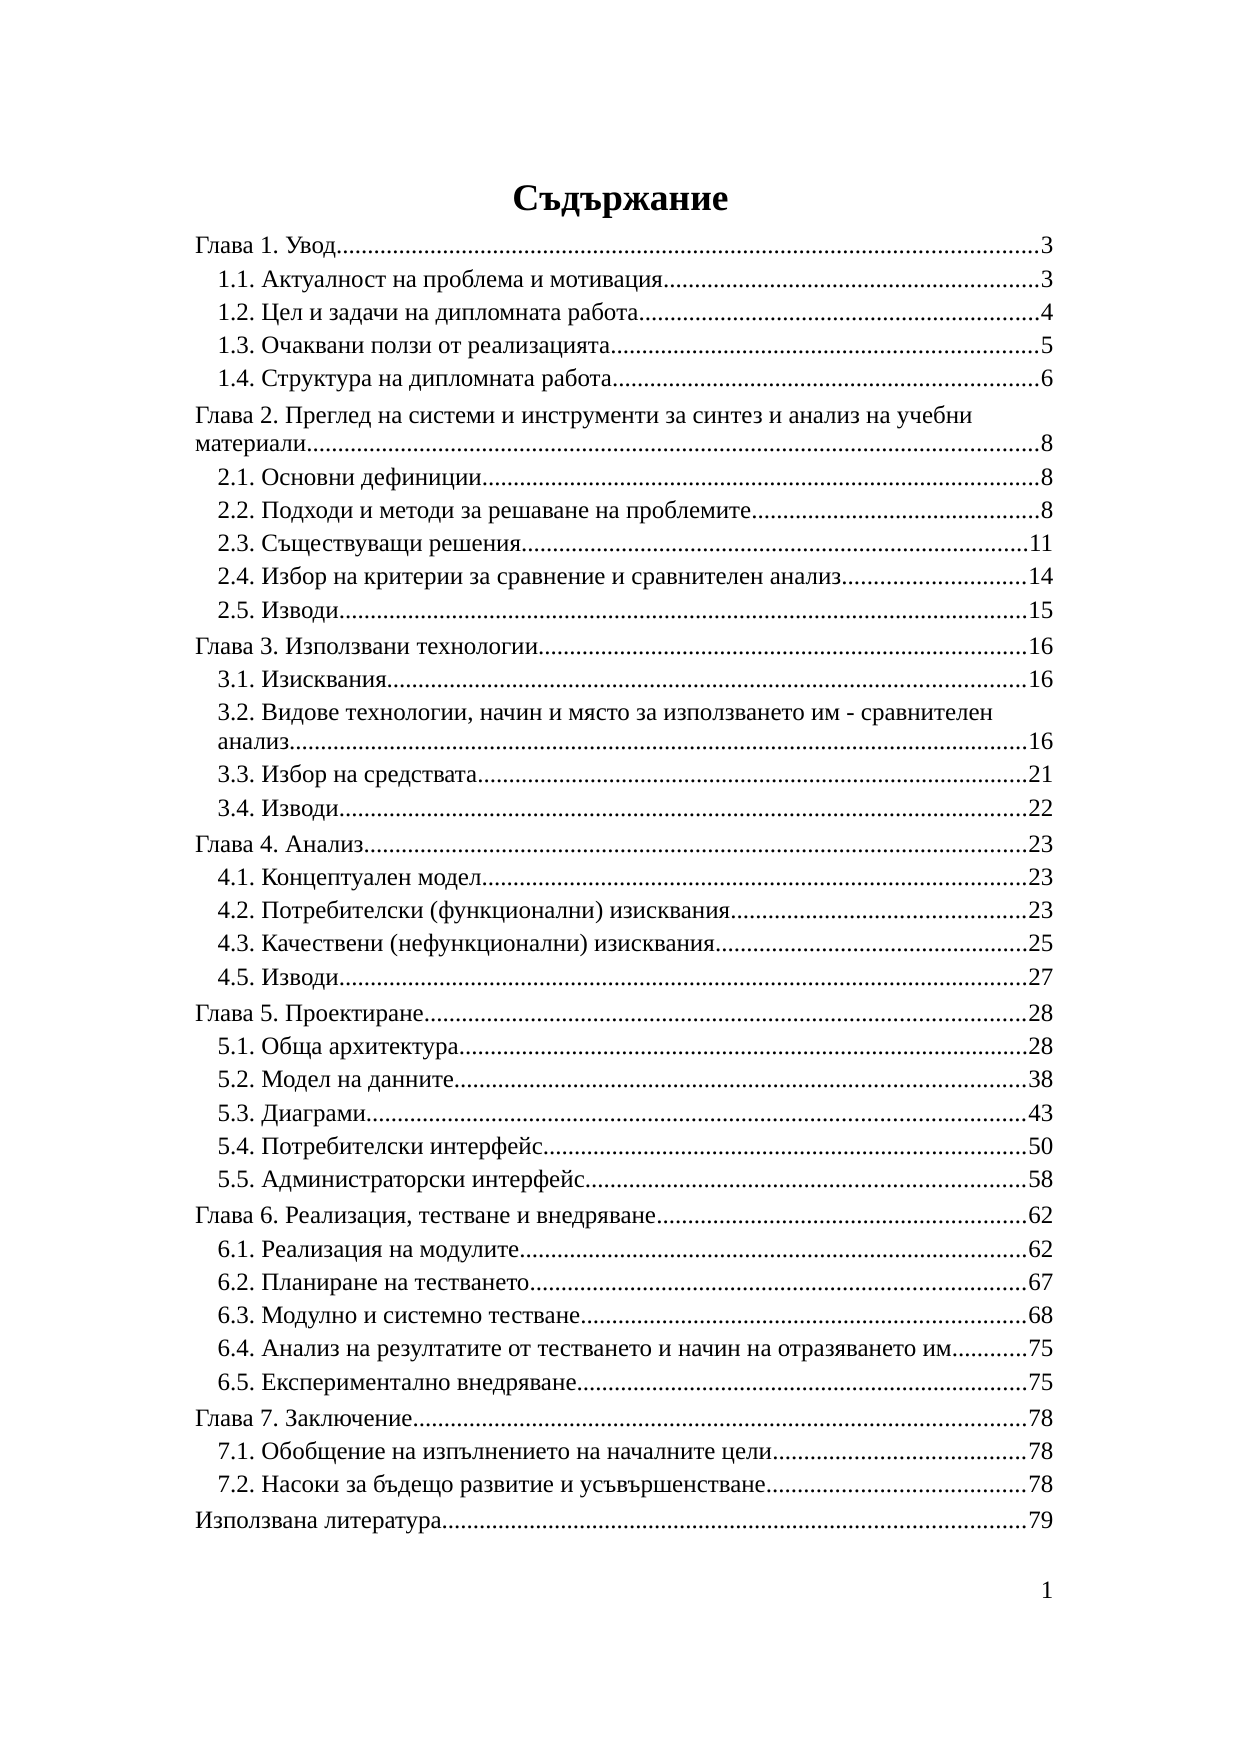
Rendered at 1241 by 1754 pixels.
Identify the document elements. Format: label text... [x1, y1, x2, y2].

text Глава 6. Реализация, тестване и внедряване 62 [195, 1200, 1053, 1229]
text 7.1. Обобщение на изпълнението на началните цели 78 [217, 1436, 1053, 1465]
text 2.5. Изводи 15 [217, 595, 1053, 623]
text 5.1. Обща архитектура 28 [217, 1031, 1053, 1060]
text 6.2. Планиране на тестването 67 [217, 1267, 1053, 1296]
text 6.1. Реализация на модулите 62 [217, 1234, 1053, 1262]
text 1.1. Актуалност на проблема и мотивация 3 [217, 264, 1053, 293]
text 1.4. Структура на дипломната работа 6 [217, 363, 1053, 392]
text 1.3. Очаквани ползи от реализацията 5 [217, 330, 1053, 359]
text 3.4. Изводи 22 [217, 793, 1053, 821]
text 6.5. Експериментално внедряване 75 [217, 1367, 1053, 1395]
text 7.2. Насоки за бъдещо развитие и усъвършенстване 78 [217, 1469, 1053, 1498]
text 6.4. Анализ на резултатите от тестването и начин на отразяването им 75 [217, 1333, 1053, 1362]
text 2.4. Избор на критерии за сравнение и сравнителен анализ 14 [217, 561, 1053, 590]
text 3.2. Видове технологии, начин и място за използването им - сравнителен анализ 16 [217, 697, 1053, 755]
text 4.5. Изводи 27 [217, 962, 1053, 991]
text Глава 5. Проектиране 28 [195, 998, 1053, 1027]
text 4.1. Концептуален модел 23 [217, 862, 1053, 891]
text Глава 1. Увод 3 [195, 231, 1053, 259]
text 3.1. Изисквания 16 [217, 664, 1053, 693]
text Използвана литература 79 [195, 1506, 1053, 1534]
text 2.3. Съществуващи решения 11 [217, 528, 1053, 557]
text Глава 7. Заключение 78 [195, 1403, 1053, 1432]
text 2.1. Основни дефиниции 8 [217, 462, 1053, 491]
text 1.2. Цел и задачи на дипломната работа 4 [217, 297, 1053, 326]
text 4.3. Качествени (нефункционални) изисквания 25 [217, 928, 1053, 957]
text 5.3. Диаграми 43 [217, 1098, 1053, 1126]
text Глава 3. Използвани технологии 16 [195, 631, 1053, 660]
subtitle Съдържание [187, 175, 1053, 218]
text Глава 4. Анализ 23 [195, 829, 1053, 858]
text 3.3. Избор на средствата 21 [217, 759, 1053, 788]
text 6.3. Модулно и системно тестване 68 [217, 1300, 1053, 1329]
text 5.5. Администраторски интерфейс 58 [217, 1164, 1053, 1193]
text 5.4. Потребителски интерфейс 50 [217, 1131, 1053, 1160]
text 2.2. Подходи и методи за решаване на проблемите 8 [217, 495, 1053, 524]
text Глава 2. Преглед на системи и инструменти за синтез и анализ на учебни материали 8 [195, 400, 1053, 457]
text 4.2. Потребителски (функционални) изисквания 23 [217, 895, 1053, 924]
text 5.2. Модел на данните 38 [217, 1064, 1053, 1093]
